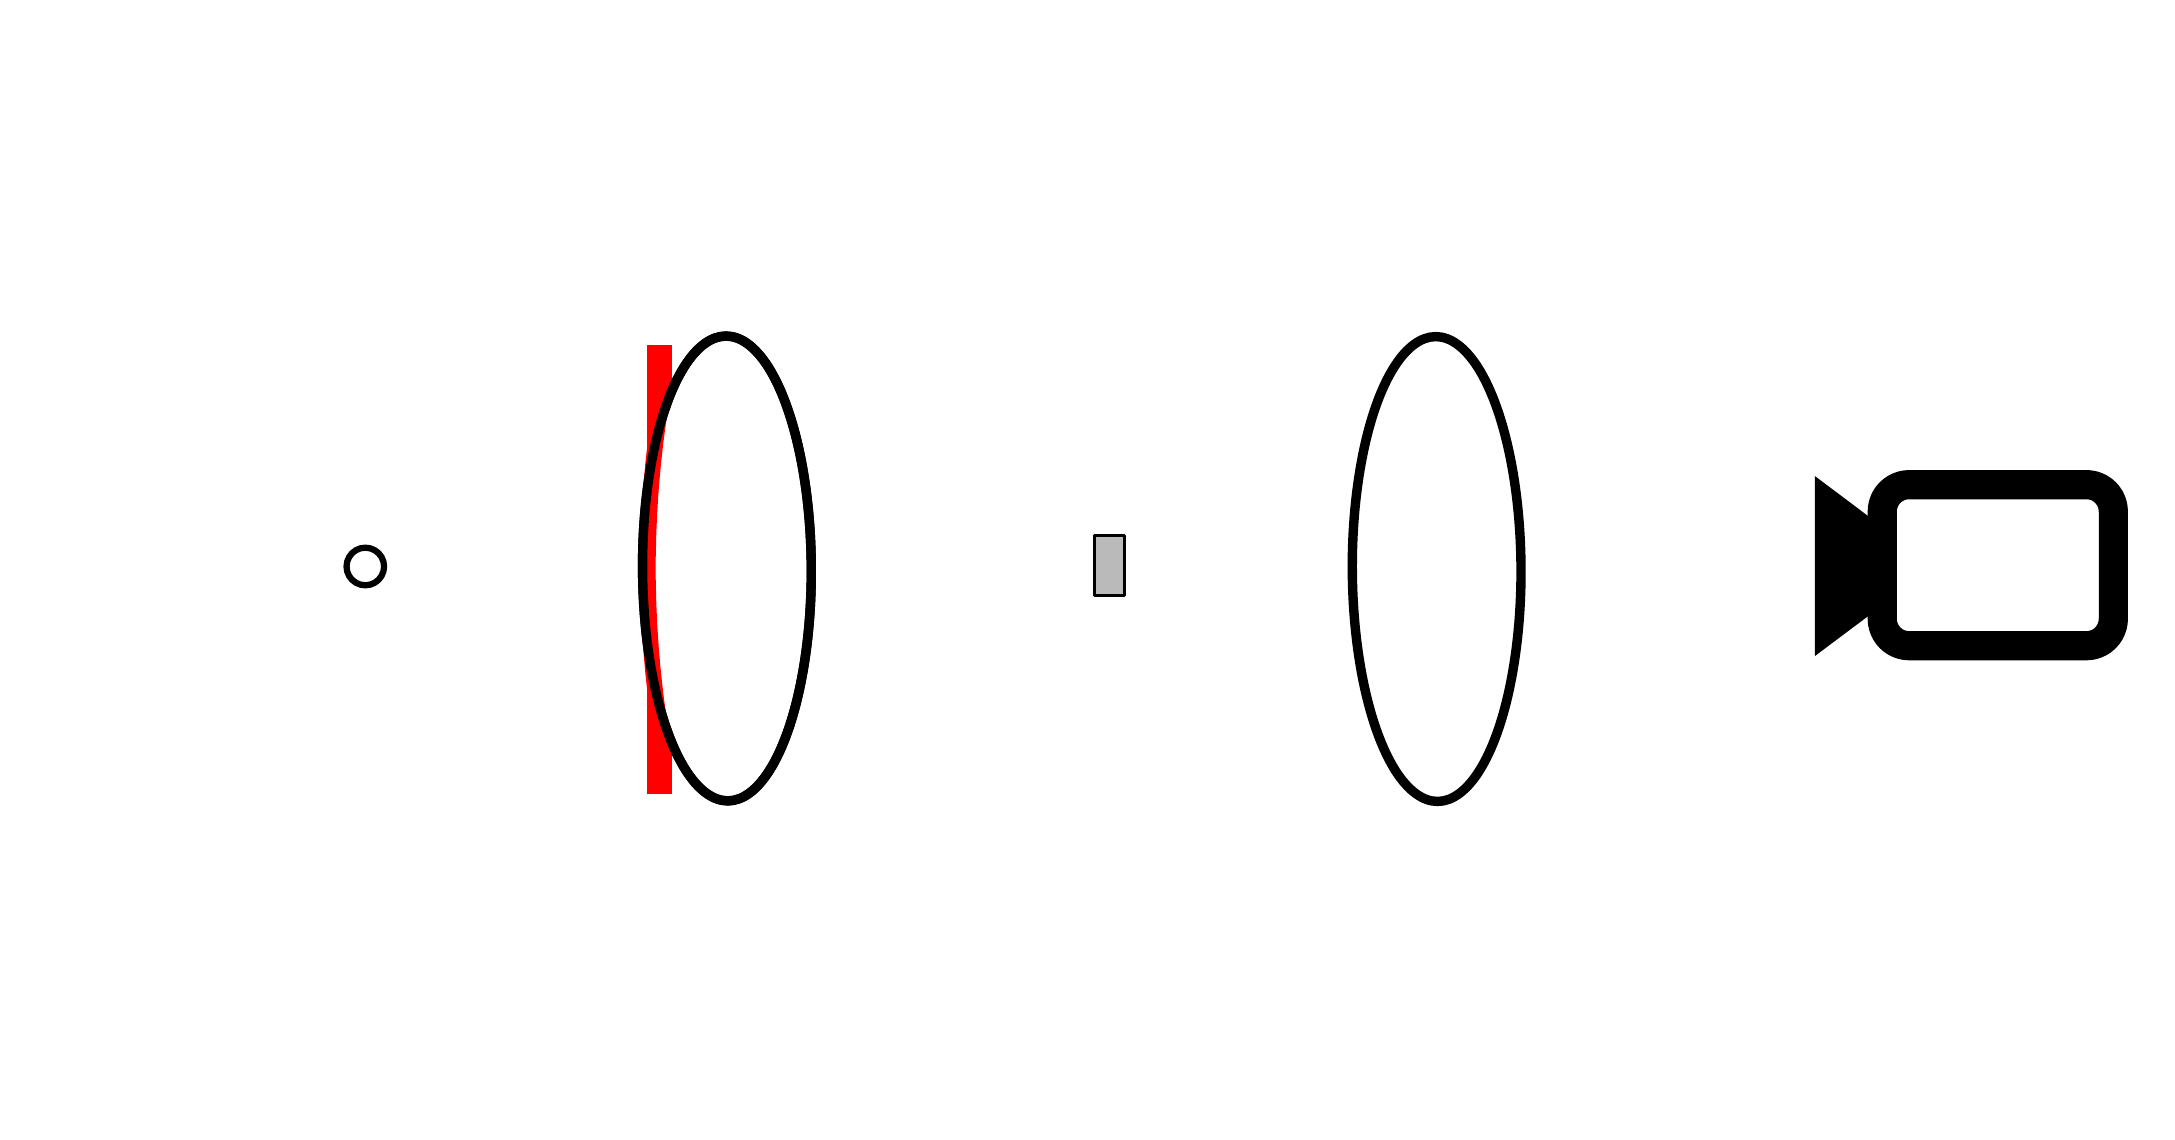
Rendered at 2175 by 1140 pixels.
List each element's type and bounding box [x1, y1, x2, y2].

text_box [645, 394, 664, 466]
text_box [1094, 535, 1125, 596]
text_box [1352, 336, 1522, 802]
text_box [644, 661, 665, 743]
text_box [1882, 484, 2114, 646]
text_box [648, 341, 806, 796]
text_box [1814, 476, 1875, 657]
